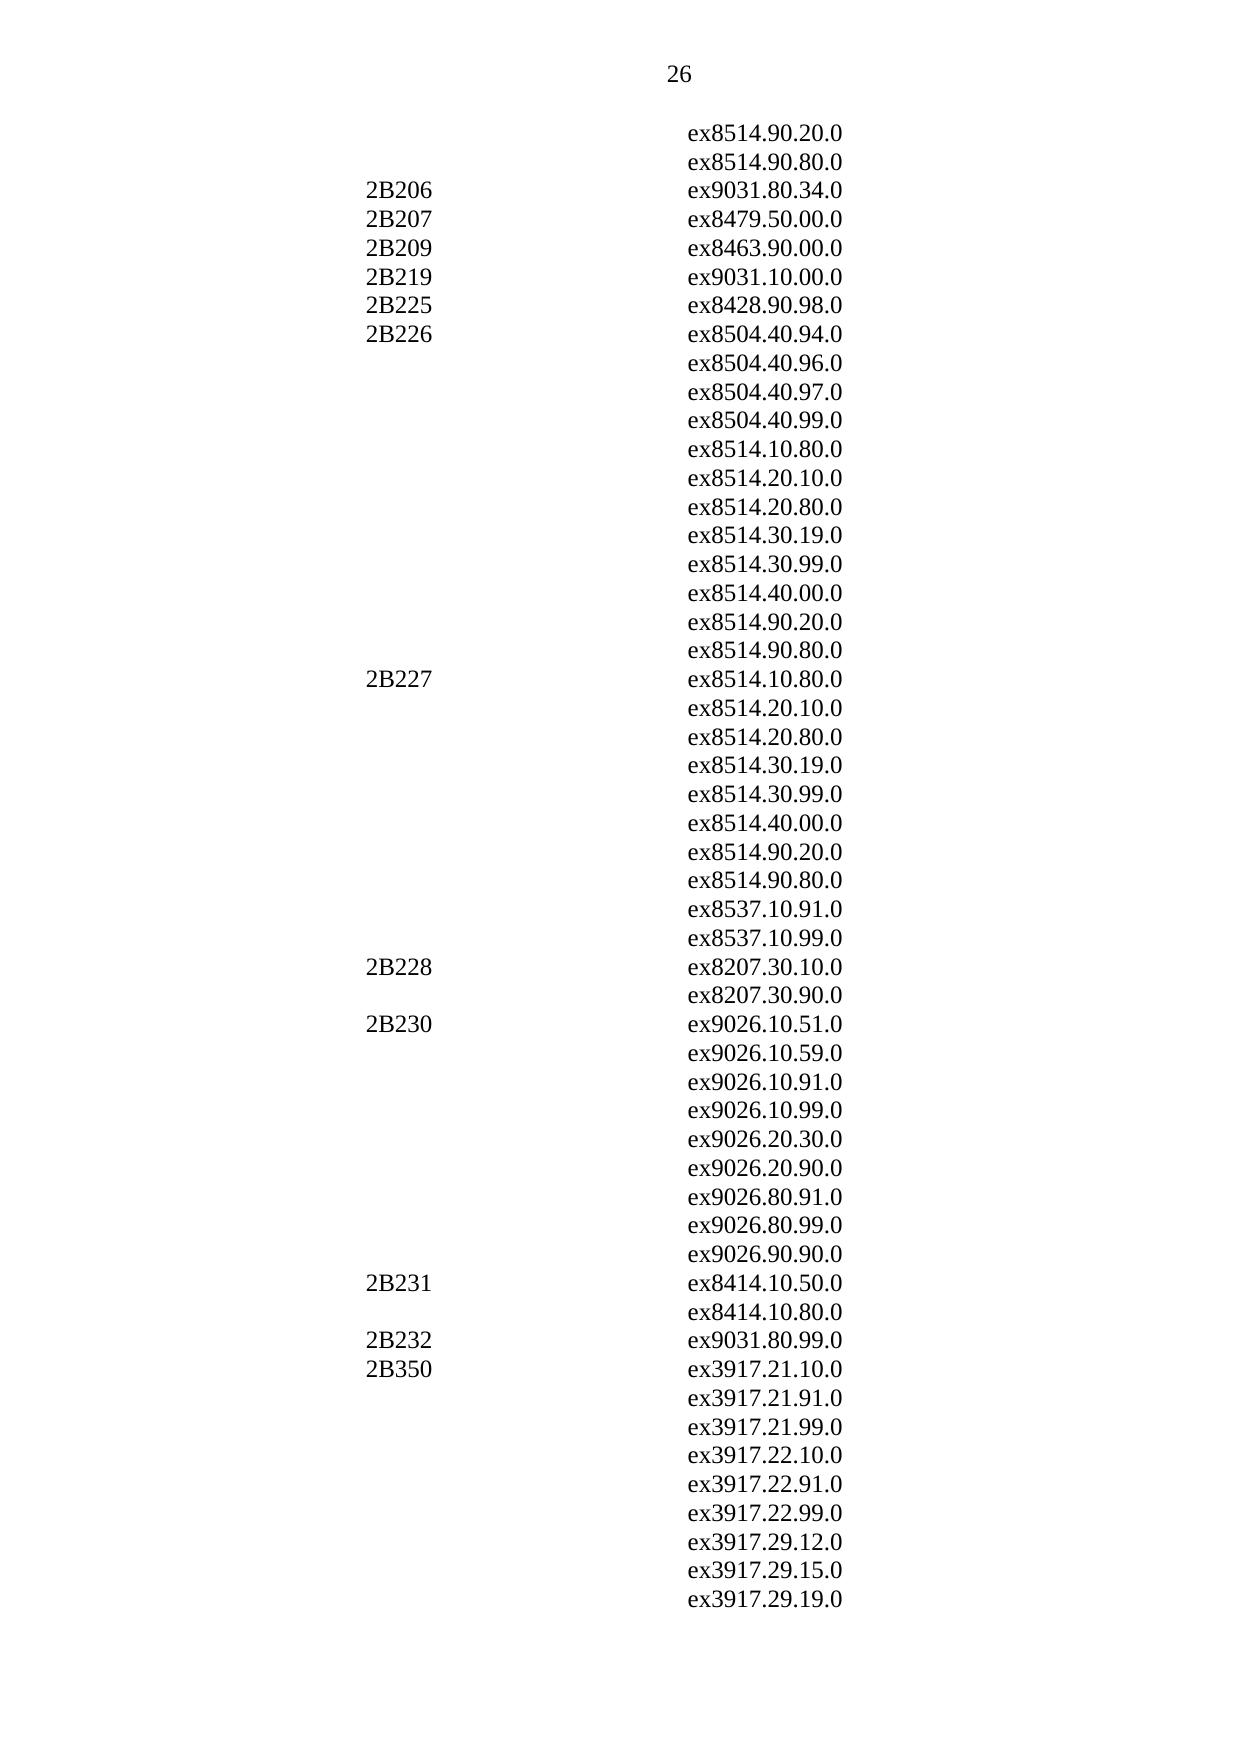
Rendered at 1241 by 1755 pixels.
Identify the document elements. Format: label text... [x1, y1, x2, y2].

table_cell [999, 1067, 1004, 1096]
table_cell [984, 1584, 999, 1613]
table_cell [999, 348, 1004, 377]
table_cell [984, 377, 999, 406]
table_cell [984, 1383, 999, 1412]
table_cell [984, 607, 999, 636]
table_cell [984, 664, 999, 693]
table_cell [984, 406, 999, 434]
table_cell ex3917.21.99.0 [676, 1412, 984, 1441]
table_cell [354, 1556, 676, 1584]
table_cell [984, 1182, 999, 1211]
table_cell [354, 636, 676, 664]
table_cell [984, 923, 999, 952]
table_cell 2B219 [354, 262, 676, 291]
table_cell [354, 1412, 676, 1441]
table_cell [984, 1038, 999, 1067]
table_cell [354, 463, 676, 492]
table_cell [354, 693, 676, 722]
table_cell ex8514.90.80.0 [676, 147, 984, 176]
table_cell [984, 1096, 999, 1124]
table_cell [984, 636, 999, 664]
table_cell [999, 1383, 1004, 1412]
table_cell ex8504.40.94.0 [676, 319, 984, 348]
table_cell [354, 722, 676, 751]
table_cell [999, 176, 1004, 204]
table_cell [984, 492, 999, 521]
table_cell [354, 1124, 676, 1153]
table_cell ex8414.10.50.0 [676, 1268, 984, 1297]
table_cell [999, 923, 1004, 952]
table_cell [999, 693, 1004, 722]
table_cell [354, 549, 676, 578]
table_cell [984, 118, 999, 147]
table_cell [999, 1297, 1004, 1326]
table_cell [999, 377, 1004, 406]
table_cell [984, 1239, 999, 1268]
table_cell [999, 1182, 1004, 1211]
table_cell [999, 607, 1004, 636]
table_cell 2B230 [354, 1009, 676, 1038]
table_cell ex8479.50.00.0 [676, 204, 984, 233]
table_cell [999, 1556, 1004, 1584]
table_cell [999, 463, 1004, 492]
table_cell 2B209 [354, 233, 676, 262]
table_cell ex9026.20.90.0 [676, 1153, 984, 1182]
table_cell [999, 1268, 1004, 1297]
table_cell 2B232 [354, 1326, 676, 1354]
table_cell ex8428.90.98.0 [676, 291, 984, 319]
table_cell [984, 1211, 999, 1239]
table_cell [354, 1469, 676, 1498]
table_cell [999, 492, 1004, 521]
table_cell [984, 779, 999, 808]
table_cell ex3917.21.91.0 [676, 1383, 984, 1412]
table_cell ex8514.20.80.0 [676, 492, 984, 521]
table_cell ex8463.90.00.0 [676, 233, 984, 262]
table_cell ex8537.10.99.0 [676, 923, 984, 952]
table_cell [984, 176, 999, 204]
table_cell [354, 607, 676, 636]
table_cell [354, 147, 676, 176]
table_cell [999, 779, 1004, 808]
table_cell ex9026.10.99.0 [676, 1096, 984, 1124]
table_cell [354, 751, 676, 779]
table_cell [354, 894, 676, 923]
table_cell [984, 1498, 999, 1527]
table_cell ex8504.40.97.0 [676, 377, 984, 406]
table_cell [354, 1383, 676, 1412]
table_cell [999, 981, 1004, 1009]
table_cell 2B228 [354, 952, 676, 981]
table_cell [984, 1124, 999, 1153]
table_cell [999, 1153, 1004, 1182]
table_cell [354, 1297, 676, 1326]
table_cell [354, 578, 676, 607]
table_cell [984, 348, 999, 377]
table_cell 2B207 [354, 204, 676, 233]
table_cell [984, 1153, 999, 1182]
table_cell [984, 722, 999, 751]
table_cell ex3917.21.10.0 [676, 1354, 984, 1383]
table_cell ex9026.10.59.0 [676, 1038, 984, 1067]
table_cell [999, 894, 1004, 923]
table_cell [999, 1239, 1004, 1268]
table_cell [354, 1441, 676, 1469]
table_cell [984, 1009, 999, 1038]
table_cell ex8414.10.80.0 [676, 1297, 984, 1326]
table_cell [999, 434, 1004, 463]
table_cell [354, 1498, 676, 1527]
table_cell [354, 981, 676, 1009]
table_cell ex8207.30.90.0 [676, 981, 984, 1009]
table_cell [999, 837, 1004, 866]
table_cell ex9026.10.51.0 [676, 1009, 984, 1038]
table_cell [984, 1326, 999, 1354]
table_cell [999, 262, 1004, 291]
table_cell [999, 866, 1004, 894]
table_cell [984, 866, 999, 894]
table_cell ex8537.10.91.0 [676, 894, 984, 923]
table_cell [999, 664, 1004, 693]
table_cell [999, 406, 1004, 434]
table_cell [984, 837, 999, 866]
table_cell [999, 147, 1004, 176]
table_cell [984, 262, 999, 291]
table_cell [999, 751, 1004, 779]
table_cell [999, 521, 1004, 549]
table_cell [999, 1009, 1004, 1038]
table_cell [354, 1153, 676, 1182]
table_cell ex3917.29.19.0 [676, 1584, 984, 1613]
table_cell ex3917.22.10.0 [676, 1441, 984, 1469]
table_cell [354, 837, 676, 866]
table_cell [354, 521, 676, 549]
table_cell [999, 636, 1004, 664]
table_cell ex8504.40.99.0 [676, 406, 984, 434]
table_cell [984, 1527, 999, 1556]
table_cell 2B226 [354, 319, 676, 348]
table_cell [354, 1239, 676, 1268]
table_cell ex9026.90.90.0 [676, 1239, 984, 1268]
table_cell [999, 1527, 1004, 1556]
table_cell [999, 319, 1004, 348]
table_cell ex9031.10.00.0 [676, 262, 984, 291]
table_cell ex8514.90.20.0 [676, 607, 984, 636]
table_cell ex9026.20.30.0 [676, 1124, 984, 1153]
table_cell [999, 1441, 1004, 1469]
table_cell ex3917.29.15.0 [676, 1556, 984, 1584]
table_cell [354, 1038, 676, 1067]
table_cell [354, 434, 676, 463]
table_cell ex8514.90.80.0 [676, 866, 984, 894]
table_cell [999, 233, 1004, 262]
table_cell 2B350 [354, 1354, 676, 1383]
table_cell [984, 1412, 999, 1441]
table_cell [984, 1556, 999, 1584]
table_cell ex8514.40.00.0 [676, 578, 984, 607]
table_cell 2B231 [354, 1268, 676, 1297]
table_cell [999, 1211, 1004, 1239]
table_cell [354, 492, 676, 521]
table_cell [984, 1268, 999, 1297]
table_cell ex9026.80.91.0 [676, 1182, 984, 1211]
table_cell [354, 377, 676, 406]
table_cell ex8514.10.80.0 [676, 664, 984, 693]
table_cell [999, 1038, 1004, 1067]
table_cell ex8207.30.10.0 [676, 952, 984, 981]
table_cell [984, 981, 999, 1009]
table_cell [354, 1096, 676, 1124]
table_cell [984, 751, 999, 779]
table_cell [354, 866, 676, 894]
table_cell ex3917.29.12.0 [676, 1527, 984, 1556]
table_cell ex9026.80.99.0 [676, 1211, 984, 1239]
table_cell [999, 1412, 1004, 1441]
table_cell [999, 549, 1004, 578]
table_cell ex8514.90.80.0 [676, 636, 984, 664]
table_cell [999, 291, 1004, 319]
table_cell [984, 578, 999, 607]
table_cell 2B227 [354, 664, 676, 693]
table_cell [999, 118, 1004, 147]
table_cell [999, 808, 1004, 837]
table_cell [999, 1096, 1004, 1124]
table_cell ex9031.80.34.0 [676, 176, 984, 204]
table_cell [999, 1584, 1004, 1613]
table_cell ex8514.30.99.0 [676, 549, 984, 578]
table_cell [354, 348, 676, 377]
table_cell [354, 1182, 676, 1211]
table_cell [984, 521, 999, 549]
table_cell ex8514.30.19.0 [676, 521, 984, 549]
table_cell [984, 808, 999, 837]
table_cell ex8514.30.19.0 [676, 751, 984, 779]
table_cell [984, 1067, 999, 1096]
table_cell [999, 952, 1004, 981]
table_cell [984, 1441, 999, 1469]
table_cell [354, 1211, 676, 1239]
table_cell [999, 1124, 1004, 1153]
table_cell [354, 406, 676, 434]
table_cell ex8514.20.80.0 [676, 722, 984, 751]
table_cell [999, 578, 1004, 607]
table_cell [354, 1527, 676, 1556]
table_cell [999, 1498, 1004, 1527]
table_cell [999, 204, 1004, 233]
table_cell [984, 319, 999, 348]
table_cell [999, 722, 1004, 751]
table_cell 2B225 [354, 291, 676, 319]
table_cell [354, 118, 676, 147]
table_cell [984, 233, 999, 262]
table_cell [984, 434, 999, 463]
table_cell ex8514.30.99.0 [676, 779, 984, 808]
table_cell ex8514.20.10.0 [676, 693, 984, 722]
table_cell [984, 1297, 999, 1326]
table_cell ex8514.90.20.0 [676, 118, 984, 147]
table_cell [984, 147, 999, 176]
table_cell [984, 204, 999, 233]
table_cell ex8514.40.00.0 [676, 808, 984, 837]
table_cell [999, 1326, 1004, 1354]
table_cell [984, 549, 999, 578]
table_cell [984, 894, 999, 923]
table_cell [999, 1354, 1004, 1383]
table_cell [354, 923, 676, 952]
table_cell ex8514.10.80.0 [676, 434, 984, 463]
table_cell [999, 1469, 1004, 1498]
table_cell [984, 291, 999, 319]
table_cell [984, 952, 999, 981]
table_cell [354, 808, 676, 837]
table_cell [984, 463, 999, 492]
table_cell ex8514.90.20.0 [676, 837, 984, 866]
table_cell ex3917.22.99.0 [676, 1498, 984, 1527]
table_cell [354, 779, 676, 808]
table_cell ex9026.10.91.0 [676, 1067, 984, 1096]
table_cell [984, 693, 999, 722]
table_cell ex8514.20.10.0 [676, 463, 984, 492]
table_cell ex8504.40.96.0 [676, 348, 984, 377]
table_cell [354, 1067, 676, 1096]
table_cell [354, 1584, 676, 1613]
table_cell ex9031.80.99.0 [676, 1326, 984, 1354]
table_cell [984, 1469, 999, 1498]
table_cell [984, 1354, 999, 1383]
table_cell 2B206 [354, 176, 676, 204]
table_cell ex3917.22.91.0 [676, 1469, 984, 1498]
